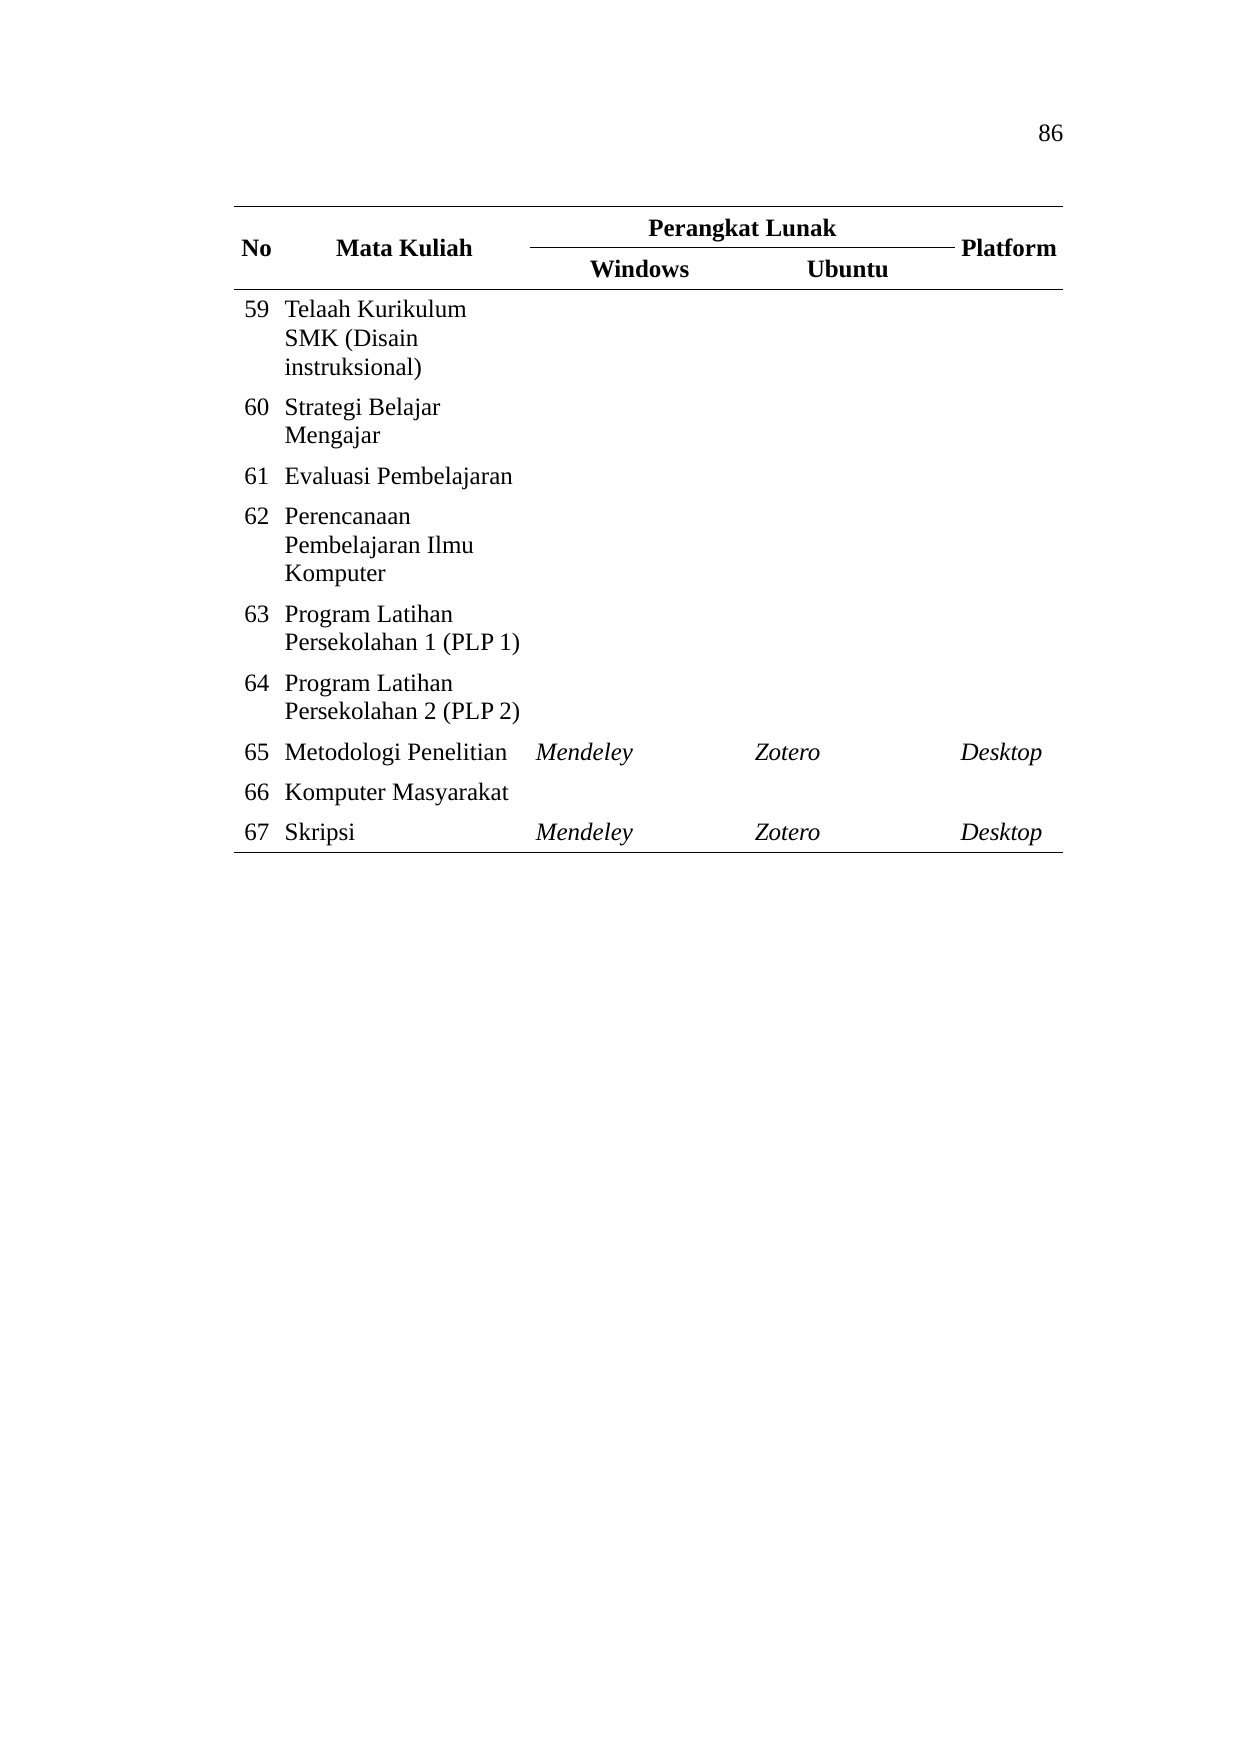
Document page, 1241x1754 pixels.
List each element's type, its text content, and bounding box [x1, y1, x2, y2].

table_cell Evaluasi Pembelajaran [279, 455, 530, 495]
table_cell [749, 662, 954, 731]
table_cell [749, 386, 954, 455]
table_cell [530, 290, 749, 386]
table_header Perangkat Lunak [530, 207, 954, 247]
table_cell Perencanaan Pembelajaran Ilmu Komputer [279, 495, 530, 593]
table_cell [530, 386, 749, 455]
table_cell Mendeley [530, 731, 749, 771]
table_cell Ubuntu [749, 248, 954, 288]
table_cell [955, 290, 1063, 386]
table_cell [530, 495, 749, 593]
table_cell Telaah Kurikulum SMK (Disain instruksional) [279, 290, 530, 386]
table_cell 66 [234, 771, 279, 811]
table_cell 67 [234, 811, 279, 852]
table_cell [749, 771, 954, 811]
table_cell [530, 771, 749, 811]
table_cell Mendeley [530, 811, 749, 852]
table_cell 59 [234, 290, 279, 386]
table_cell [749, 455, 954, 495]
table_cell 63 [234, 593, 279, 662]
table_cell Skripsi [279, 811, 530, 852]
table_cell [955, 771, 1063, 811]
table_cell Zotero [749, 811, 954, 852]
table_cell [530, 593, 749, 662]
table_cell Windows [530, 248, 749, 288]
table_cell 61 [234, 455, 279, 495]
table_cell [530, 662, 749, 731]
table_header Platform [955, 207, 1063, 288]
table_cell Desktop [955, 811, 1063, 852]
table_cell [955, 455, 1063, 495]
table_header Mata Kuliah [279, 207, 530, 288]
table_cell Program Latihan Persekolahan 2 (PLP 2) [279, 662, 530, 731]
table_header No [234, 207, 279, 288]
table_cell Zotero [749, 731, 954, 771]
table_cell 60 [234, 386, 279, 455]
table_cell 65 [234, 731, 279, 771]
table_cell Desktop [955, 731, 1063, 771]
table_cell [955, 662, 1063, 731]
table_cell [955, 386, 1063, 455]
table_cell Strategi Belajar Mengajar [279, 386, 530, 455]
table_cell [749, 495, 954, 593]
table_cell Metodologi Penelitian [279, 731, 530, 771]
table_cell [955, 593, 1063, 662]
table_cell 64 [234, 662, 279, 731]
table_cell [955, 495, 1063, 593]
table_cell Komputer Masyarakat [279, 771, 530, 811]
table_cell [749, 290, 954, 386]
table_cell [749, 593, 954, 662]
table_cell [530, 455, 749, 495]
table_cell Program Latihan Persekolahan 1 (PLP 1) [279, 593, 530, 662]
table_cell 62 [234, 495, 279, 593]
